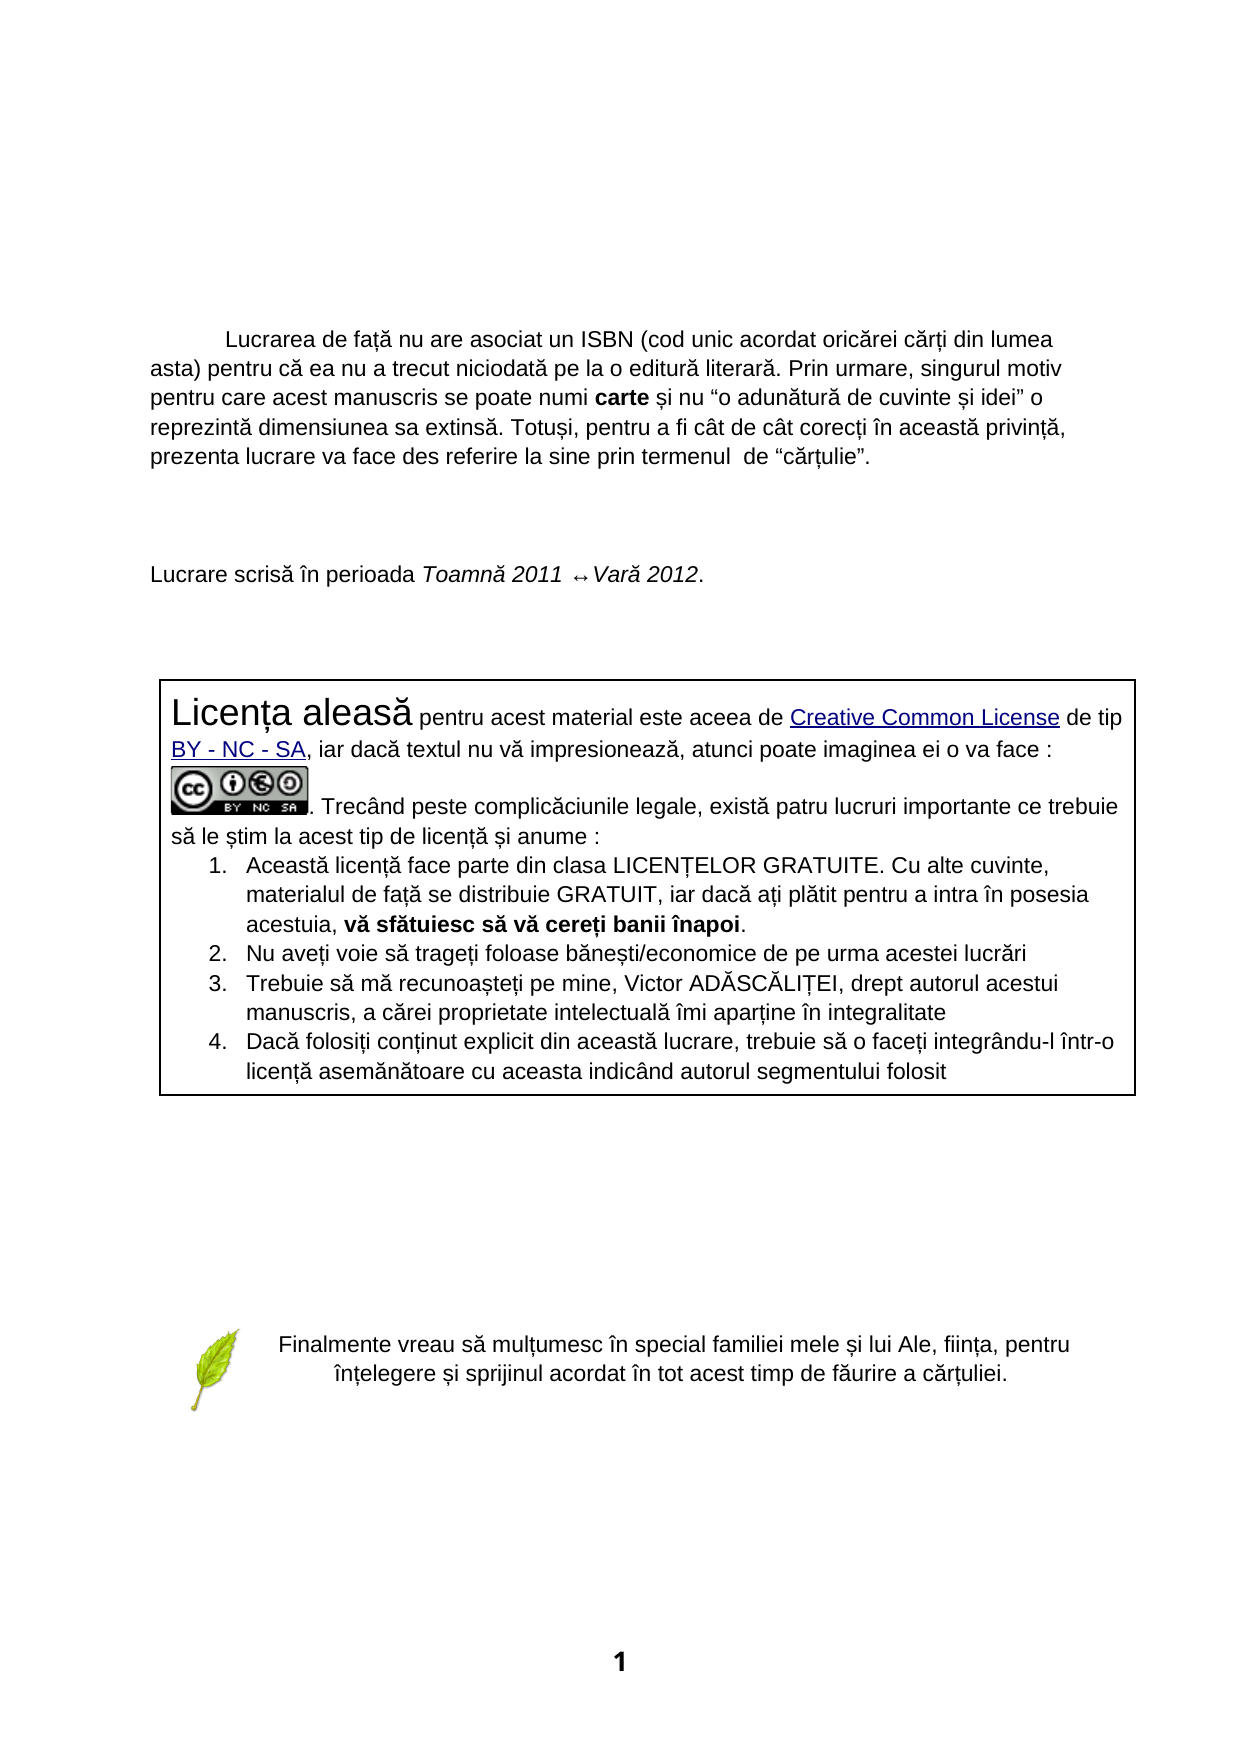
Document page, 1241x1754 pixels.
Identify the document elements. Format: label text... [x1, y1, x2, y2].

text Lucrarea de față nu are asociat un ISBN (cod unic acordat oricărei cărți din lumea asta) pentru că ea nu a trecut niciodată pe la o editură literară. Prin urmare, singurul motiv pentru care acest manuscris se poate numi carte și nu “o adunătură de cuvinte și idei” o reprezintă dimensiunea sa extinsă. Totuși, pentru a fi cât de cât corecți în această privință, prezenta lucrare va face des referire la sine prin termenul de “cărțulie”. [150, 326, 1091, 469]
picture [165, 1323, 258, 1417]
picture [170, 766, 309, 815]
text Lucrare scrisă în perioada Toamnă 2011 ↔Vară 2012. [150, 561, 1091, 587]
table_header Licența aleasă pentru acest material este aceea de Creative Common License de tip BY - NC - SA, iar dacă textul nu vă impresionează, atunci poate imaginea ei o va face : . Trecând peste complicăciunile legale, există patru lucruri importante ce trebuie să le știm la acest tip de licență și anume : Această licență face parte din clasa LICENȚELOR GRATUITE. Cu alte cuvinte, materialul de față se distribuie GRATUIT, iar dacă ați plătit pentru a intra în posesia acestuia, vă sfătuiesc să vă cereți banii înapoi. Nu aveți voie să trageți foloase bănești/economice de pe urma acestei lucrări Trebuie să mă recunoașteți pe mine, Victor ADĂSCĂLIȚEI, drept autorul acestui manuscris, a cărei proprietate intelectuală îmi aparține în integralitate Dacă folosiți conținut explicit din această lucrare, trebuie să o faceți integrându-l într-o licență asemănătoare cu aceasta indicând autorul segmentului folosit [161, 681, 1134, 1094]
text Finalmente vreau să mulțumesc în special familiei mele și lui Ale, ființa, pentru înțelegere și sprijinul acordat în tot acest timp de făurire a cărțuliei. [258, 1331, 1091, 1386]
